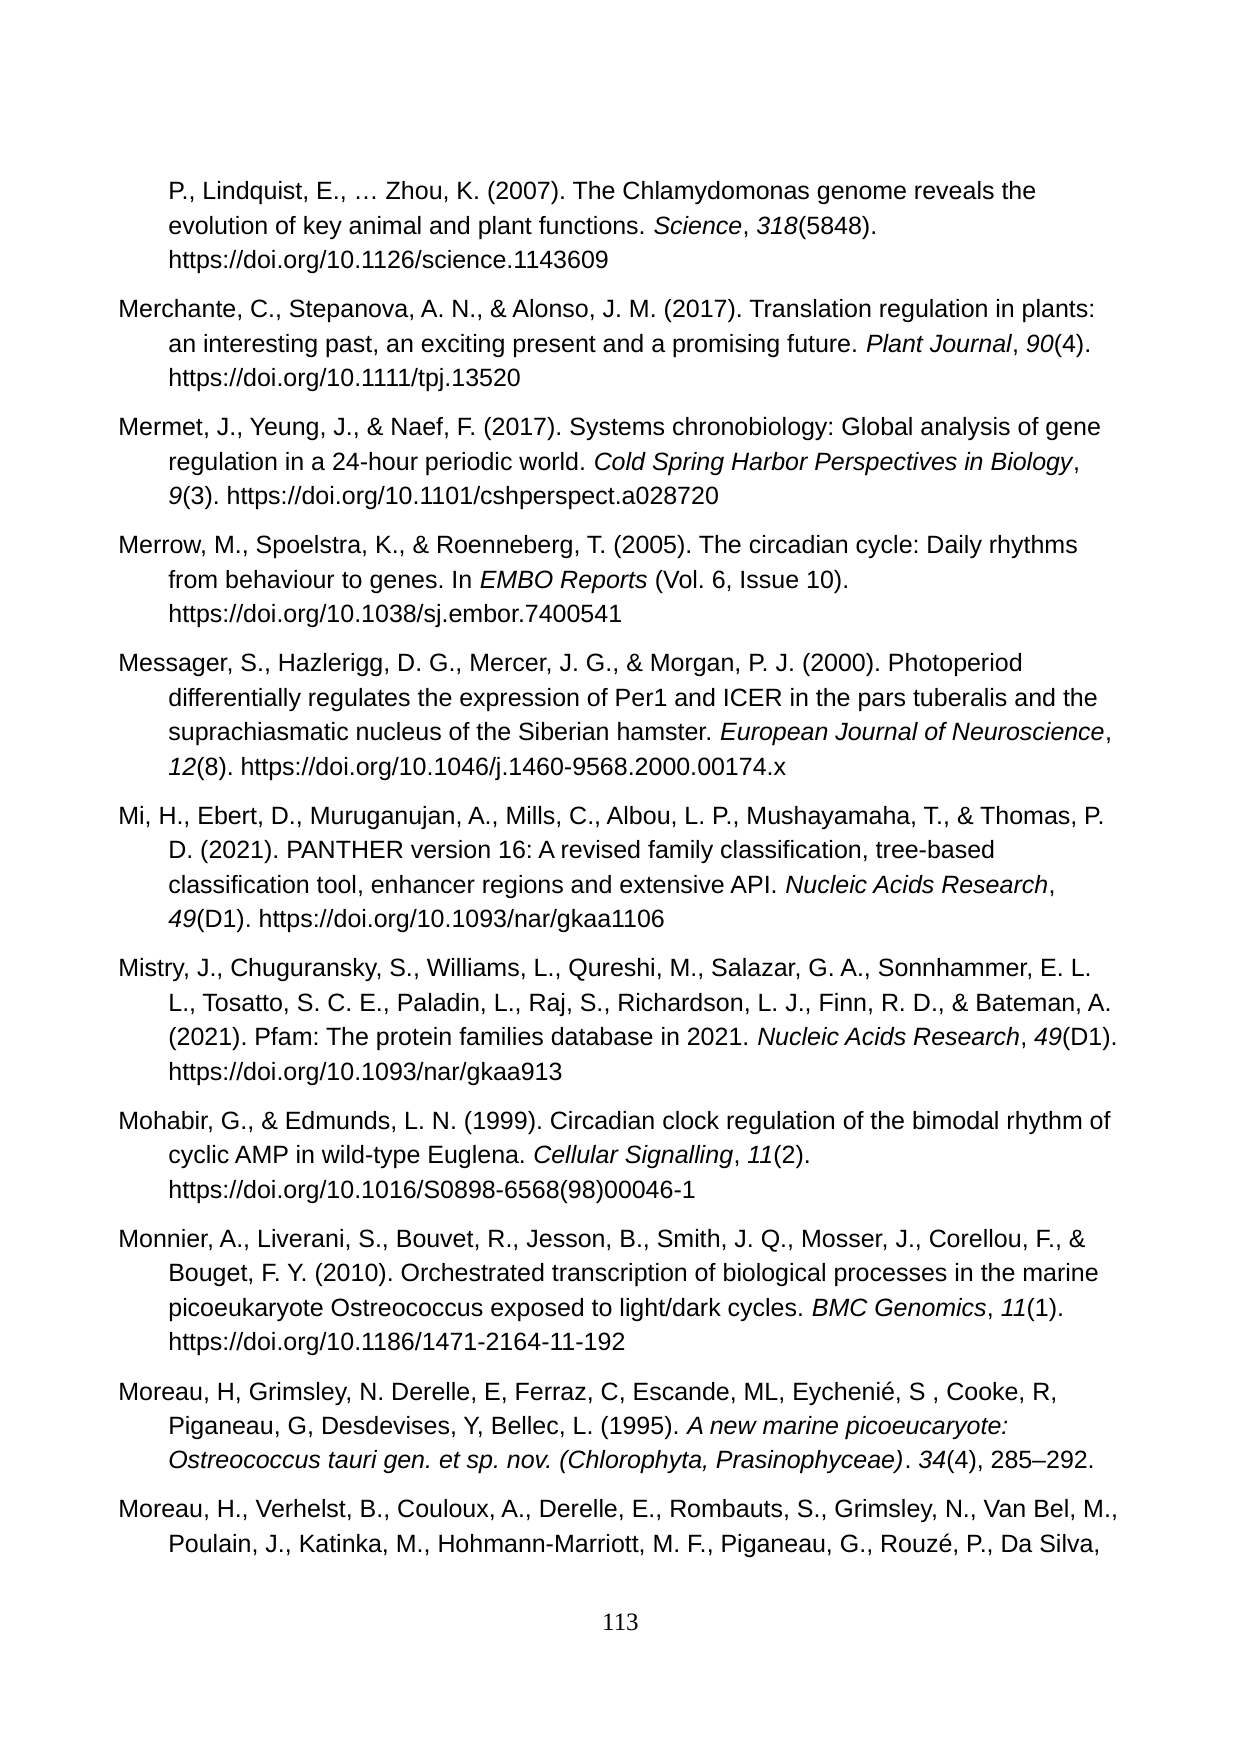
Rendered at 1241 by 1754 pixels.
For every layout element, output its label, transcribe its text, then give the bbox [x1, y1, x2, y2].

text Mermet, J., Yeung, J., & Naef, F. (2017). Systems chronobiology: Global analysis of gene regulation in a 24-hour periodic world. Cold Spring Harbor Perspectives in Biology, 9(3). https://doi.org/10.1101/cshperspect.a028720 [118, 412, 1122, 510]
text Mi, H., Ebert, D., Muruganujan, A., Mills, C., Albou, L. P., Mushayamaha, T., & Thomas, P. D. (2021). PANTHER version 16: A revised family classification, tree-based classification tool, enhancer regions and extensive API. Nucleic Acids Research, 49(D1). https://doi.org/10.1093/nar/gkaa1106 [118, 801, 1122, 933]
text Mistry, J., Chuguransky, S., Williams, L., Qureshi, M., Salazar, G. A., Sonnhammer, E. L. L., Tosatto, S. C. E., Paladin, L., Raj, S., Richardson, L. J., Finn, R. D., & Bateman, A. (2021). Pfam: The protein families database in 2021. Nucleic Acids Research, 49(D1). https://doi.org/10.1093/nar/gkaa913 [118, 953, 1122, 1086]
text Merchante, C., Stepanova, A. N., & Alonso, J. M. (2017). Translation regulation in plants: an interesting past, an exciting present and a promising future. Plant Journal, 90(4). https://doi.org/10.1111/tpj.13520 [118, 294, 1122, 392]
text Messager, S., Hazlerigg, D. G., Mercer, J. G., & Morgan, P. J. (2000). Photoperiod differentially regulates the expression of Per1 and ICER in the pars tuberalis and the suprachiasmatic nucleus of the Siberian hamster. European Journal of Neuroscience, 12(8). https://doi.org/10.1046/j.1460-9568.2000.00174.x [118, 648, 1122, 781]
text Mohabir, G., & Edmunds, L. N. (1999). Circadian clock regulation of the bimodal rhythm of cyclic AMP in wild-type Euglena. Cellular Signalling, 11(2). https://doi.org/10.1016/S0898-6568(98)00046-1 [118, 1106, 1122, 1204]
text Moreau, H., Verhelst, B., Couloux, A., Derelle, E., Rombauts, S., Grimsley, N., Van Bel, M., Poulain, J., Katinka, M., Hohmann-Marriott, M. F., Piganeau, G., Rouzé, P., Da Silva, [118, 1494, 1122, 1558]
text Merrow, M., Spoelstra, K., & Roenneberg, T. (2005). The circadian cycle: Daily rhythms from behaviour to genes. In EMBO Reports (Vol. 6, Issue 10). https://doi.org/10.1038/sj.embor.7400541 [118, 530, 1122, 628]
text Monnier, A., Liverani, S., Bouvet, R., Jesson, B., Smith, J. Q., Mosser, J., Corellou, F., & Bouget, F. Y. (2010). Orchestrated transcription of biological processes in the marine picoeukaryote Ostreococcus exposed to light/dark cycles. BMC Genomics, 11(1). https://doi.org/10.1186/1471-2164-11-192 [118, 1224, 1122, 1356]
text Moreau, H, Grimsley, N. Derelle, E, Ferraz, C, Escande, ML, Eychenié, S , Cooke, R, Piganeau, G, Desdevises, Y, Bellec, L. (1995). A new marine picoeucaryote: Ostreococcus tauri gen. et sp. nov. (Chlorophyta, Prasinophyceae). 34(4), 285–292. [118, 1376, 1122, 1474]
text P., Lindquist, E., … Zhou, K. (2007). The Chlamydomonas genome reveals the evolution of key animal and plant functions. Science, 318(5848). https://doi.org/10.1126/science.1143609 [118, 176, 1122, 274]
